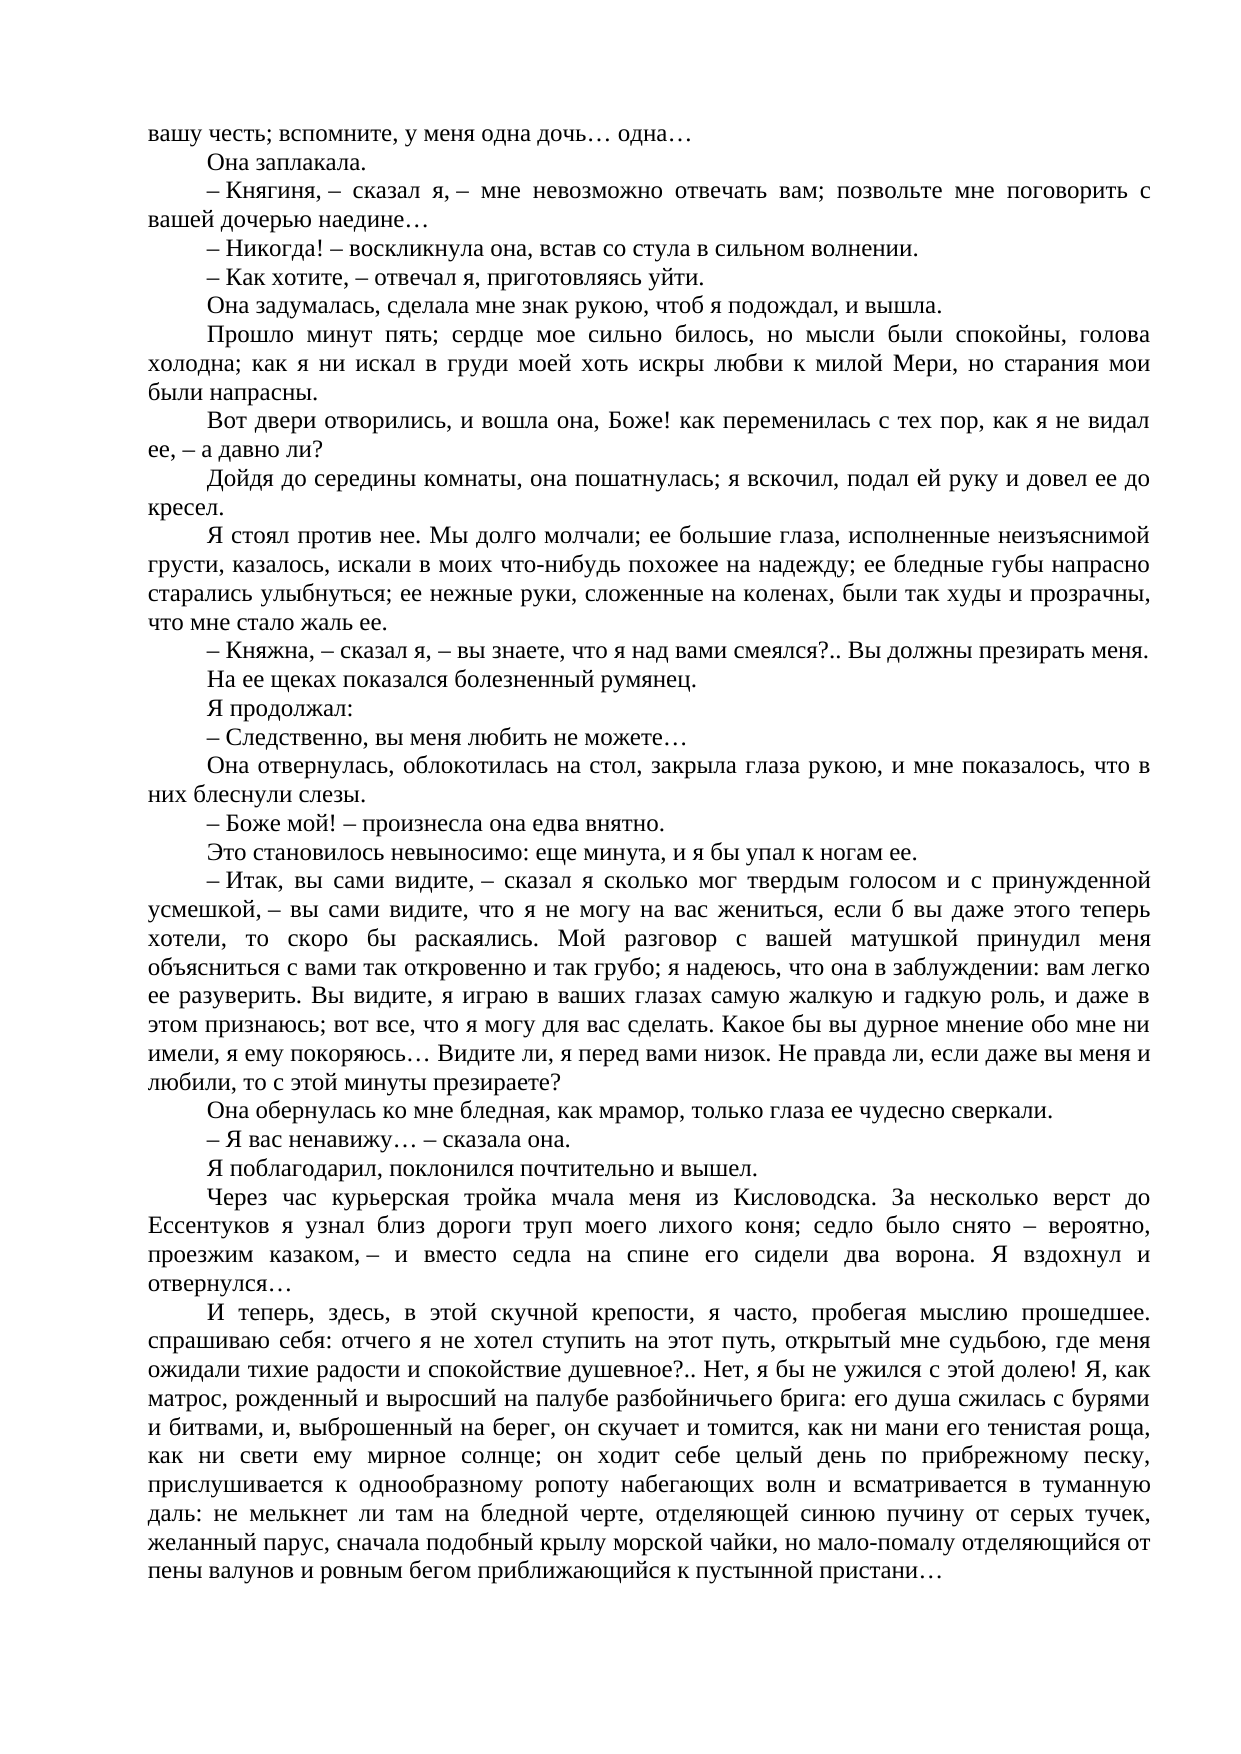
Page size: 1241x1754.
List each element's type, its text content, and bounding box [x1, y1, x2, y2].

text – Княжна, – сказал я, – вы знаете, что я над вами смеялся?.. Вы должны презирать меня. [148, 636, 1152, 664]
text Она отвернулась, облокотилась на стол, закрыла глаза рукою, и мне показалось, что в них блеснули слезы. [148, 751, 1152, 808]
text – Я вас ненавижу… – сказала она. [148, 1124, 1152, 1153]
text Она обернулась ко мне бледная, как мрамор, только глаза ее чудесно сверкали. [148, 1096, 1152, 1124]
text Вот двери отворились, и вошла она, Боже! как переменилась с тех пор, как я не видал ее, – а давно ли? [148, 406, 1152, 463]
text Через час курьерская тройка мчала меня из Кисловодска. За несколько верст до Ессентуков я узнал близ дороги труп моего лихого коня; седло было снято – вероятно, проезжим казаком, – и вместо седла на спине его сидели два ворона. Я вздохнул и отвернулся… [148, 1182, 1152, 1297]
text Прошло минут пять; сердце мое сильно билось, но мысли были спокойны, голова холодна; как я ни искал в груди моей хоть искры любви к милой Мери, но старания мои были напрасны. [148, 319, 1152, 406]
text – Следственно, вы меня любить не можете… [148, 722, 1152, 751]
text Дойдя до середины комнаты, она пошатнулась; я вскочил, подал ей руку и довел ее до кресел. [148, 463, 1152, 521]
text – Никогда! – воскликнула она, встав со стула в сильном волнении. [148, 233, 1152, 262]
text Я поблагодарил, поклонился почтительно и вышел. [148, 1153, 1152, 1182]
text вашу честь; вспомните, у меня одна дочь… одна… [148, 118, 1152, 147]
text – Итак, вы сами видите, – сказал я сколько мог твердым голосом и с принужденной усмешкой, – вы сами видите, что я не могу на вас жениться, если б вы даже этого теперь хотели, то скоро бы раскаялись. Мой разговор с вашей матушкой принудил меня объясниться с вами так откровенно и так грубо; я надеюсь, что она в заблуждении: вам легко ее разуверить. Вы видите, я играю в ваших глазах самую жалкую и гадкую роль, и даже в этом признаюсь; вот все, что я могу для вас сделать. Какое бы вы дурное мнение обо мне ни имели, я ему покоряюсь… Видите ли, я перед вами низок. Не правда ли, если даже вы меня и любили, то с этой минуты презираете? [148, 866, 1152, 1096]
text – Княгиня, – сказал я, – мне невозможно отвечать вам; позвольте мне поговорить с вашей дочерью наедине… [148, 176, 1152, 233]
text – Как хотите, – отвечал я, приготовляясь уйти. [148, 262, 1152, 291]
text На ее щеках показался болезненный румянец. [148, 664, 1152, 693]
text Я продолжал: [148, 693, 1152, 722]
text Она заплакала. [148, 147, 1152, 176]
text Она задумалась, сделала мне знак рукою, чтоб я подождал, и вышла. [148, 291, 1152, 319]
text Я стоял против нее. Мы долго молчали; ее большие глаза, исполненные неизъяснимой грусти, казалось, искали в моих что-нибудь похожее на надежду; ее бледные губы напрасно старались улыбнуться; ее нежные руки, сложенные на коленах, были так худы и прозрачны, что мне стало жаль ее. [148, 521, 1152, 636]
text И теперь, здесь, в этой скучной крепости, я часто, пробегая мыслию прошедшее. спрашиваю себя: отчего я не хотел ступить на этот путь, открытый мне судьбою, где меня ожидали тихие радости и спокойствие душевное?.. Нет, я бы не ужился с этой долею! Я, как матрос, рожденный и выросший на палубе разбойничьего брига: его душа сжилась с бурями и битвами, и, выброшенный на берег, он скучает и томится, как ни мани его тенистая роща, как ни свети ему мирное солнце; он ходит себе целый день по прибрежному песку, прислушивается к однообразному ропоту набегающих волн и всматривается в туманную даль: не мелькнет ли там на бледной черте, отделяющей синюю пучину от серых тучек, желанный парус, сначала подобный крылу морской чайки, но мало-помалу отделяющийся от пены валунов и ровным бегом приближающийся к пустынной пристани… [148, 1297, 1152, 1584]
text – Боже мой! – произнесла она едва внятно. [148, 808, 1152, 837]
text Это становилось невыносимо: еще минута, и я бы упал к ногам ее. [148, 837, 1152, 866]
